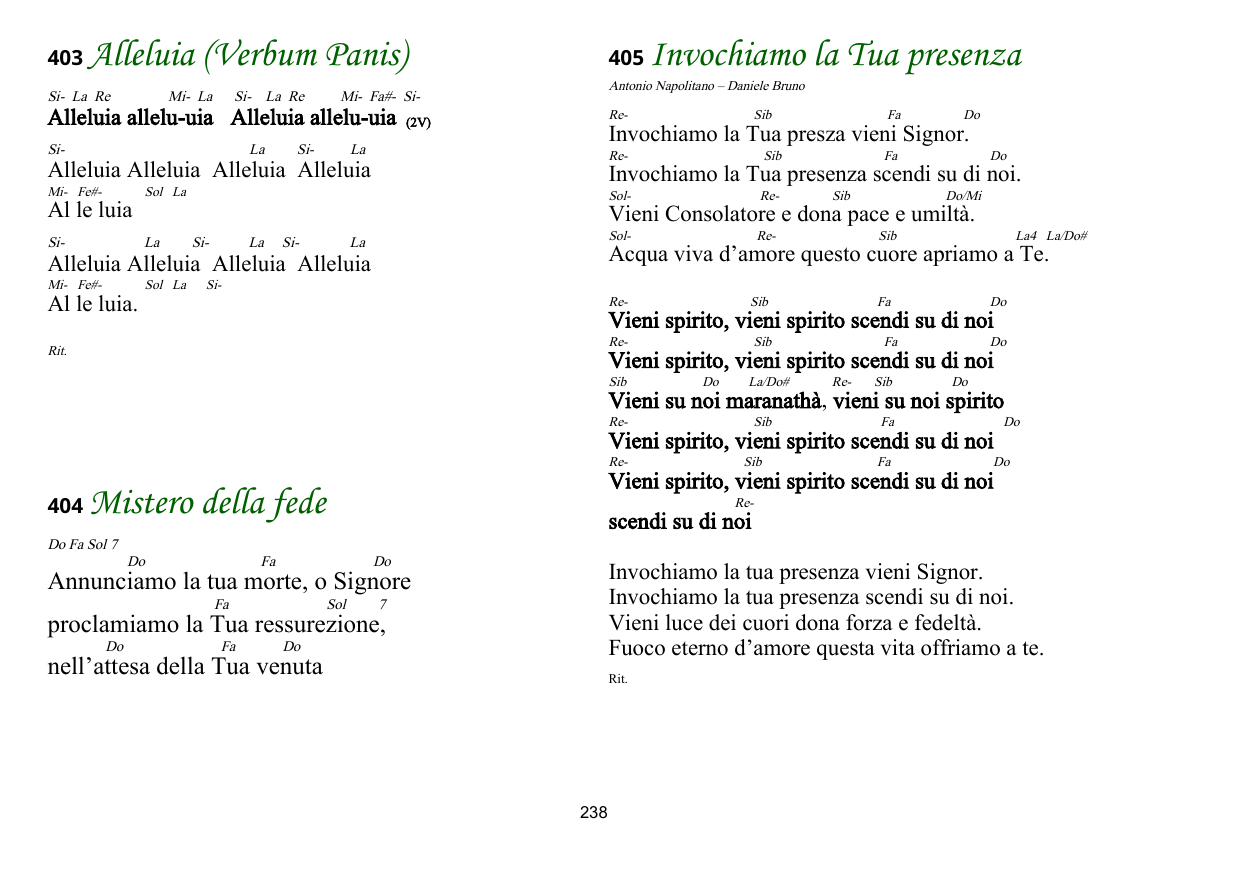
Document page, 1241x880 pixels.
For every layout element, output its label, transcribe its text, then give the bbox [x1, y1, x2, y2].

text nell’attesa della Tua venuta [47, 652, 579, 680]
text Acqua viva d’amore questo cuore apriamo a Te. [608, 241, 1140, 267]
text Vieni Consolatore e dona pace e umiltà. [608, 201, 1140, 227]
text Alleluia Alleluia Alleluia Alleluia [47, 251, 579, 276]
text Re- Sib Fa Do [608, 332, 1140, 347]
text Rit.​ [608, 661, 1140, 686]
text Re- Sib Fa Do [608, 106, 1140, 121]
text Antonio Napolitano – Daniele Bruno [608, 76, 1140, 91]
text Vieni luce dei cuori dona forza e fedeltà. [608, 610, 1140, 635]
text Mi- Fe#- Sol La [47, 183, 579, 197]
text Do Fa Do [47, 552, 579, 567]
text Sol- Re- Sib Do/Mi [608, 186, 1140, 201]
text Invochiamo la tua presenza scendi su di noi. [608, 584, 1140, 610]
text Mi- Fe#- Sol La Si- [47, 276, 579, 291]
text Si- La Si- La Si- La [47, 223, 579, 251]
text Re- Sib Fa Do [608, 146, 1140, 161]
text Invochiamo la tua presenza vieni Signor. [608, 559, 1140, 584]
text proclamiamo la Tua ressurezione, [47, 610, 579, 637]
text Rit. [47, 342, 579, 356]
text Al le luia. [47, 291, 579, 316]
text Al le luia [47, 197, 579, 223]
text Alleluia allelu-uia Alleluia allelu-uia (2V) [47, 104, 579, 129]
text Invochiamo la Tua presenza scendi su di noi. [608, 161, 1140, 186]
text Do Fa Sol 7 [47, 525, 579, 552]
text Vieni su noi maranathà, vieni su noi spirito [608, 387, 1140, 413]
text Vieni spirito, vieni spirito scendi su di noi [608, 468, 1140, 493]
text Vieni spirito, vieni spirito scendi su di noi [608, 428, 1140, 453]
text Re- Sib Fa Do [608, 292, 1140, 307]
text 405 Invochiamo la Tua presenza [608, 35, 1140, 76]
text Si- La Re Mi- La Si- La Re Mi- Fa#- Si- [47, 76, 579, 104]
text Sib Do La/Do# Re- Sib Do [608, 373, 1140, 387]
text Alleluia Alleluia Alleluia Alleluia [47, 157, 579, 183]
text Annunciamo la tua morte, o Signore [47, 567, 579, 595]
text Vieni spirito, vieni spirito scendi su di noi [608, 347, 1140, 373]
text Vieni spirito, vieni spirito scendi su di noi [608, 307, 1140, 332]
text Fuoco eterno d’amore questa vita offriamo a te. [608, 635, 1140, 661]
text Invochiamo la Tua presza vieni Signor. [608, 121, 1140, 146]
text Sol- Re- Sib La4 La/Do# [608, 227, 1140, 241]
text Re- [608, 493, 1140, 508]
text Re- Sib Fa Do [608, 413, 1140, 428]
text Re- Sib Fa Do [608, 453, 1140, 468]
text Fa Sol 7 [47, 595, 579, 610]
text 404 Mistero della fede [47, 484, 579, 525]
text Si- La Si- La [47, 129, 579, 157]
text Do Fa Do [47, 637, 579, 652]
text scendi su di noi [608, 508, 1140, 533]
text 403 Alleluia (Verbum Panis) [47, 35, 579, 76]
